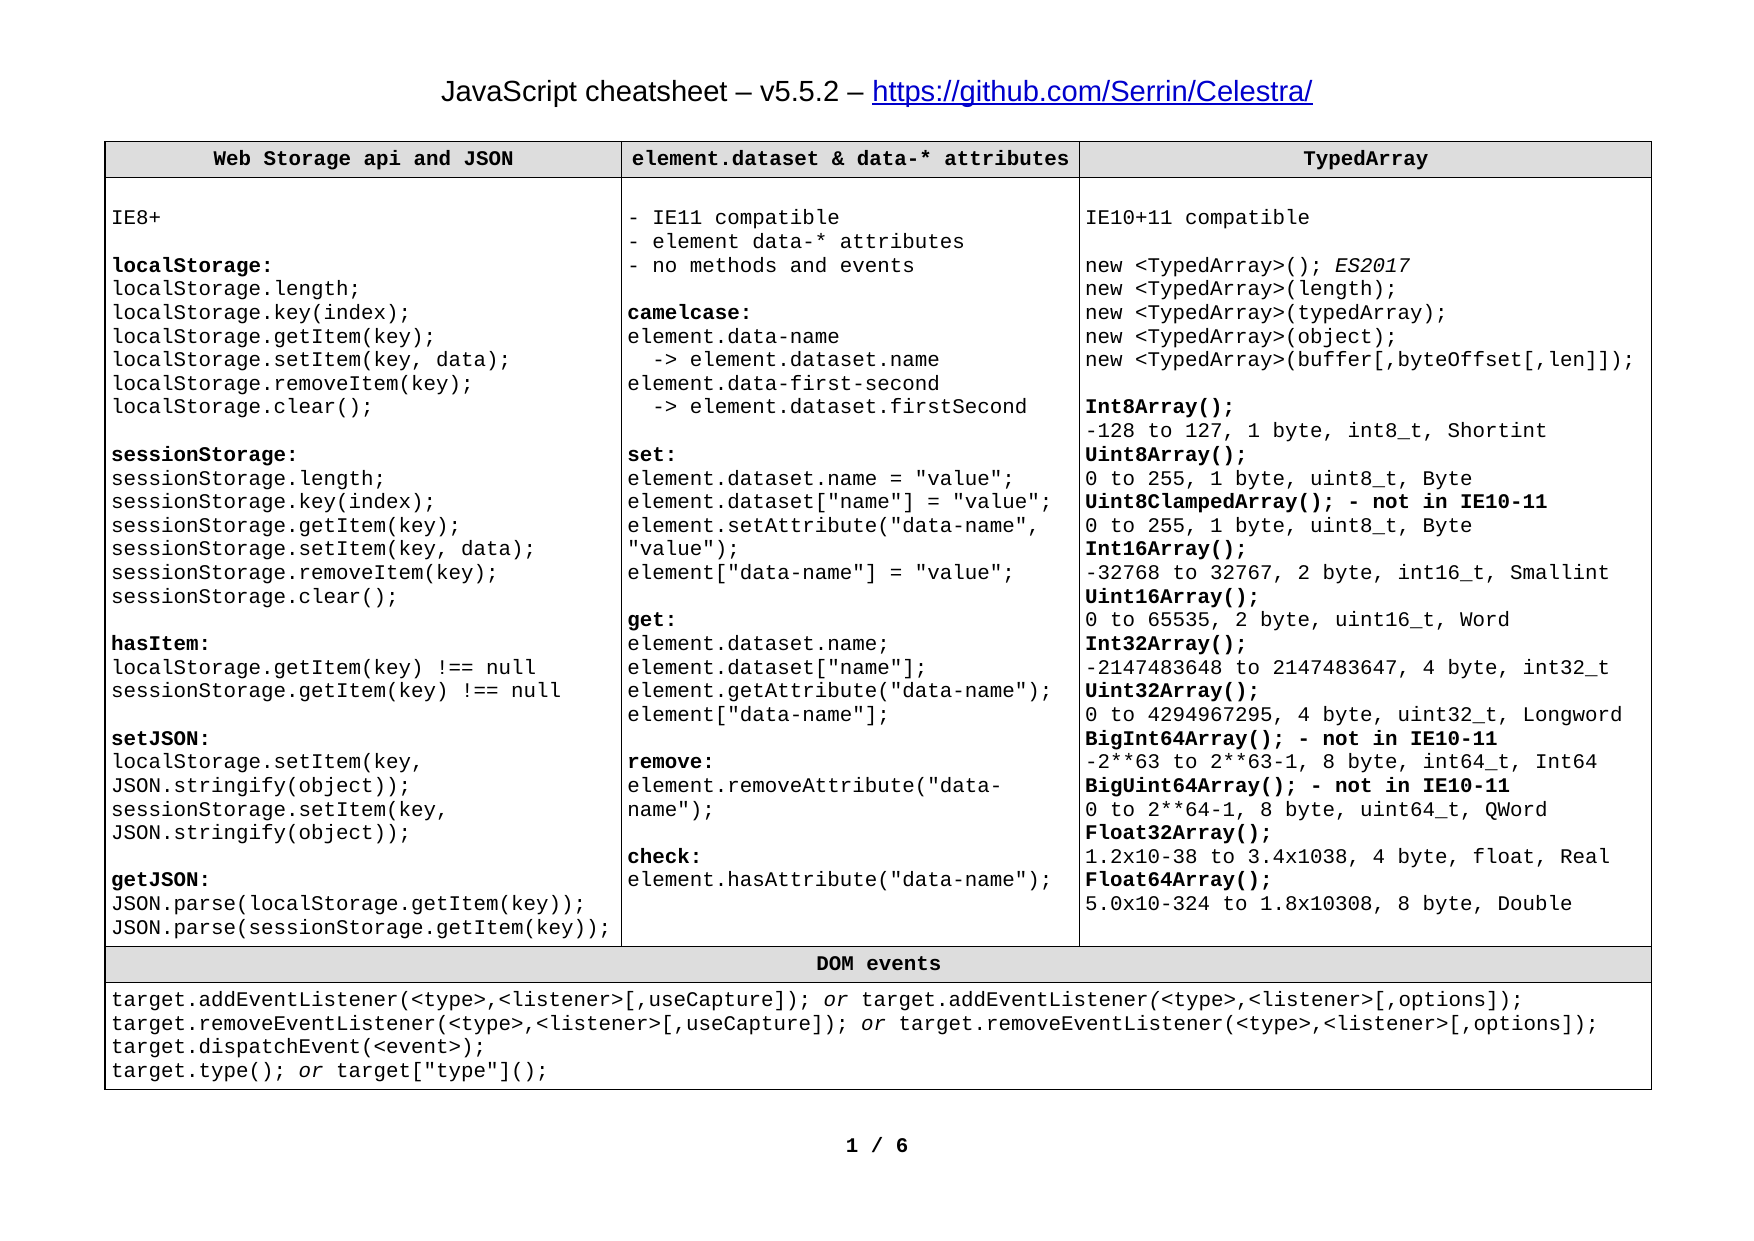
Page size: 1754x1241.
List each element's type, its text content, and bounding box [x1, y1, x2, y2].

table_cell target.addEventListener(<type>,<listener>[,useCapture]); or target.addEventListener(<type>,<listener>[,options]); target.removeEventListener(<type>,<listener>[,useCapture]); or target.removeEventListener(<type>,<listener>[,options]); target.dispatchEvent(<event>); target.type(); or target["type"](); [106, 983, 1651, 1089]
table_cell - IE11 compatible - element data-* attributes - no methods and events camelcase: element.data-name -> element.dataset.name element.data-first-second -> element.dataset.firstSecond set: element.dataset.name = "value"; element.dataset["name"] = "value"; element.setAttribute("data-name", "value"); element["data-name"] = "value"; get: element.dataset.name; element.dataset["name"]; element.getAttribute("data-name"); element["data-name"]; remove: element.removeAttribute("data-name"); check: element.hasAttribute("data-name"); [622, 178, 1079, 946]
table_cell IE8+ localStorage: localStorage.length; localStorage.key(index); localStorage.getItem(key); localStorage.setItem(key, data); localStorage.removeItem(key); localStorage.clear(); sessionStorage: sessionStorage.length; sessionStorage.key(index); sessionStorage.getItem(key); sessionStorage.setItem(key, data); sessionStorage.removeItem(key); sessionStorage.clear(); hasItem: localStorage.getItem(key) !== null sessionStorage.getItem(key) !== null setJSON: localStorage.setItem(key, JSON.stringify(object)); sessionStorage.setItem(key, JSON.stringify(object)); getJSON: JSON.parse(localStorage.getItem(key)); JSON.parse(sessionStorage.getItem(key)); [106, 178, 621, 946]
table_header Web Storage api and JSON [106, 142, 621, 177]
table_header TypedArray [1080, 142, 1651, 177]
table_cell DOM events [106, 947, 1651, 982]
text JavaScript cheatsheet – v5.5.2 – https://github.com/Serrin/Celestra/ [105, 74, 1648, 107]
table_header element.dataset & data-* attributes [622, 142, 1079, 177]
table_cell IE10+11 compatible new <TypedArray>(); ES2017 new <TypedArray>(length); new <TypedArray>(typedArray); new <TypedArray>(object); new <TypedArray>(buffer[,byteOffset[,len]]); Int8Array(); -128 to 127, 1 byte, int8_t, Shortint Uint8Array(); 0 to 255, 1 byte, uint8_t, Byte Uint8ClampedArray(); - not in IE10-11 0 to 255, 1 byte, uint8_t, Byte Int16Array(); -32768 to 32767, 2 byte, int16_t, Smallint Uint16Array(); 0 to 65535, 2 byte, uint16_t, Word Int32Array(); -2147483648 to 2147483647, 4 byte, int32_t Uint32Array(); 0 to 4294967295, 4 byte, uint32_t, Longword BigInt64Array(); - not in IE10-11 -2**63 to 2**63-1, 8 byte, int64_t, Int64 BigUint64Array(); - not in IE10-11 0 to 2**64-1, 8 byte, uint64_t, QWord Float32Array(); 1.2x10-38 to 3.4x1038, 4 byte, float, Real Float64Array(); 5.0x10-324 to 1.8x10308, 8 byte, Double [1080, 178, 1651, 946]
